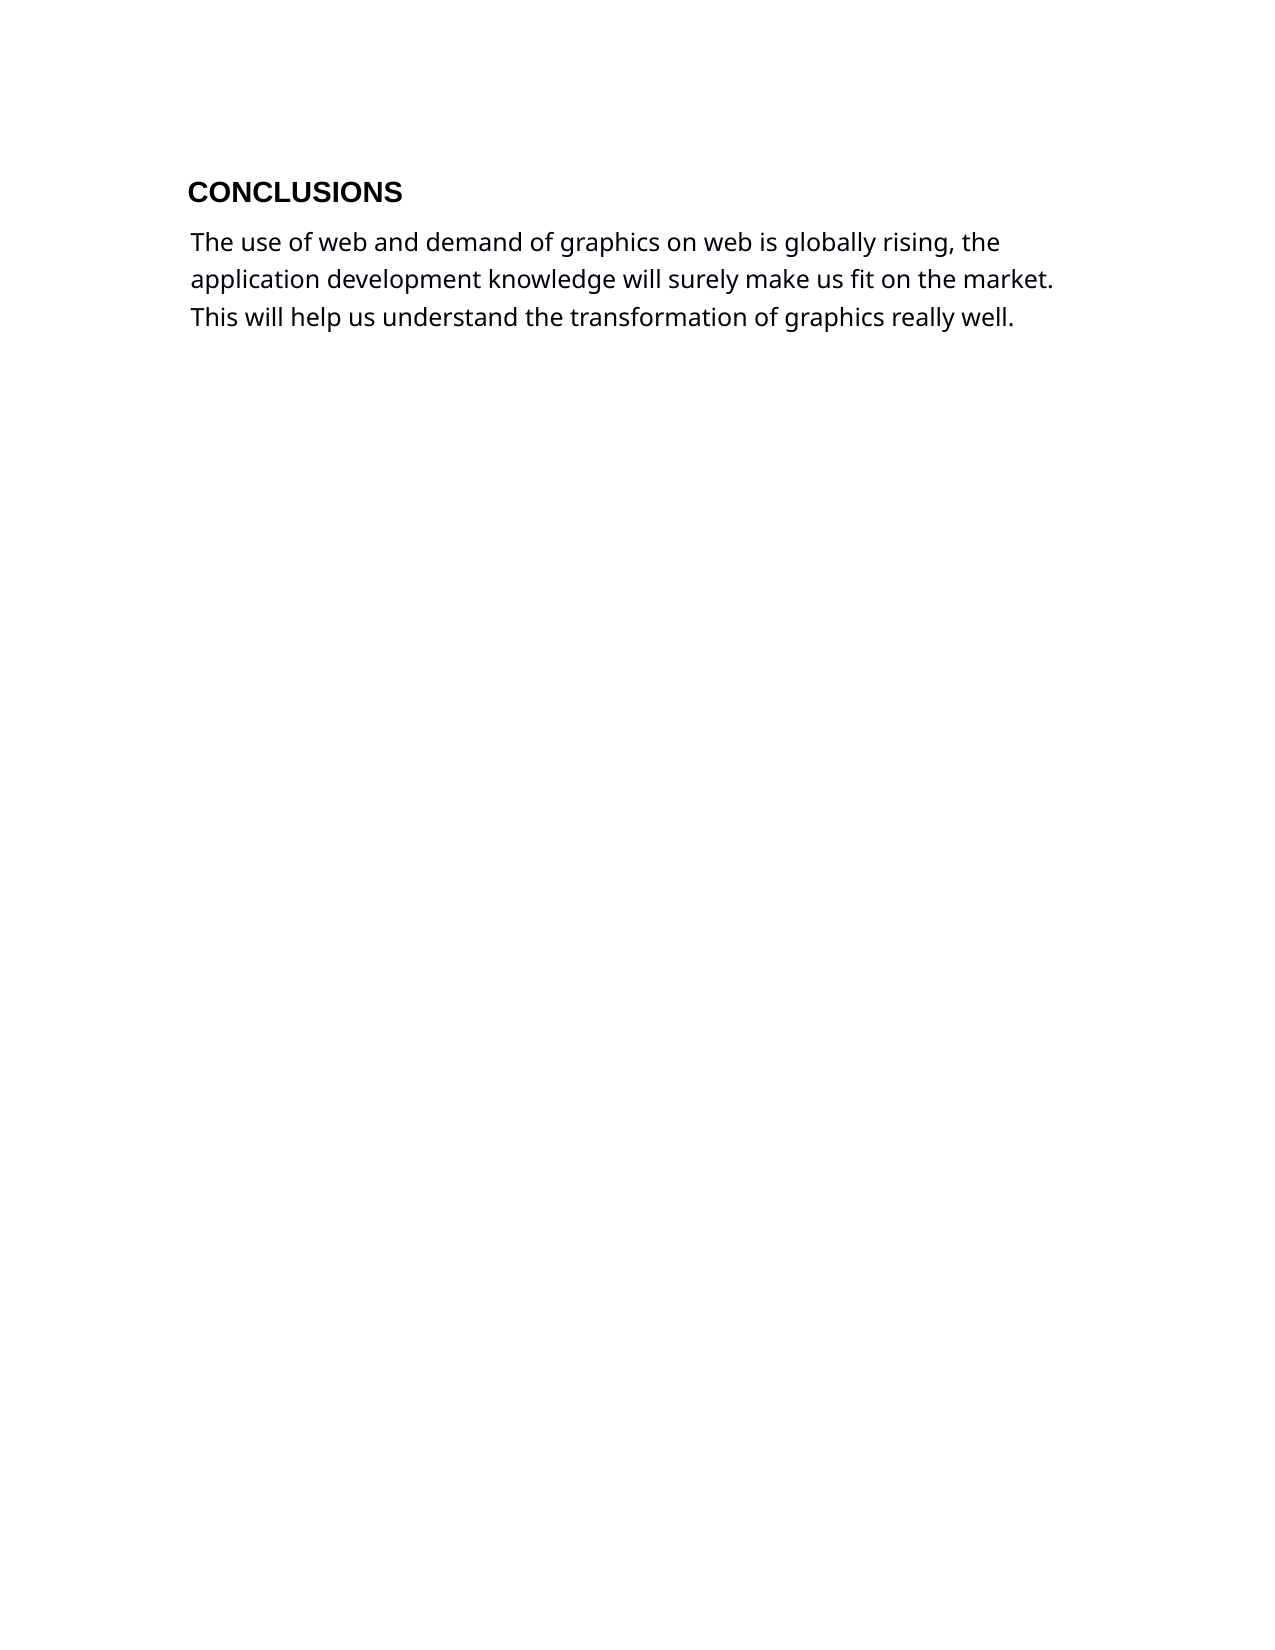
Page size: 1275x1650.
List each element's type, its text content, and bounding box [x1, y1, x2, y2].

subtitle CONCLUSIONS [187, 175, 1087, 208]
text The use of web and demand of graphics on web is globally rising, the application development knowledge will surely make us fit on the market. This will help us understand the transformation of graphics really well. [190, 221, 1087, 333]
